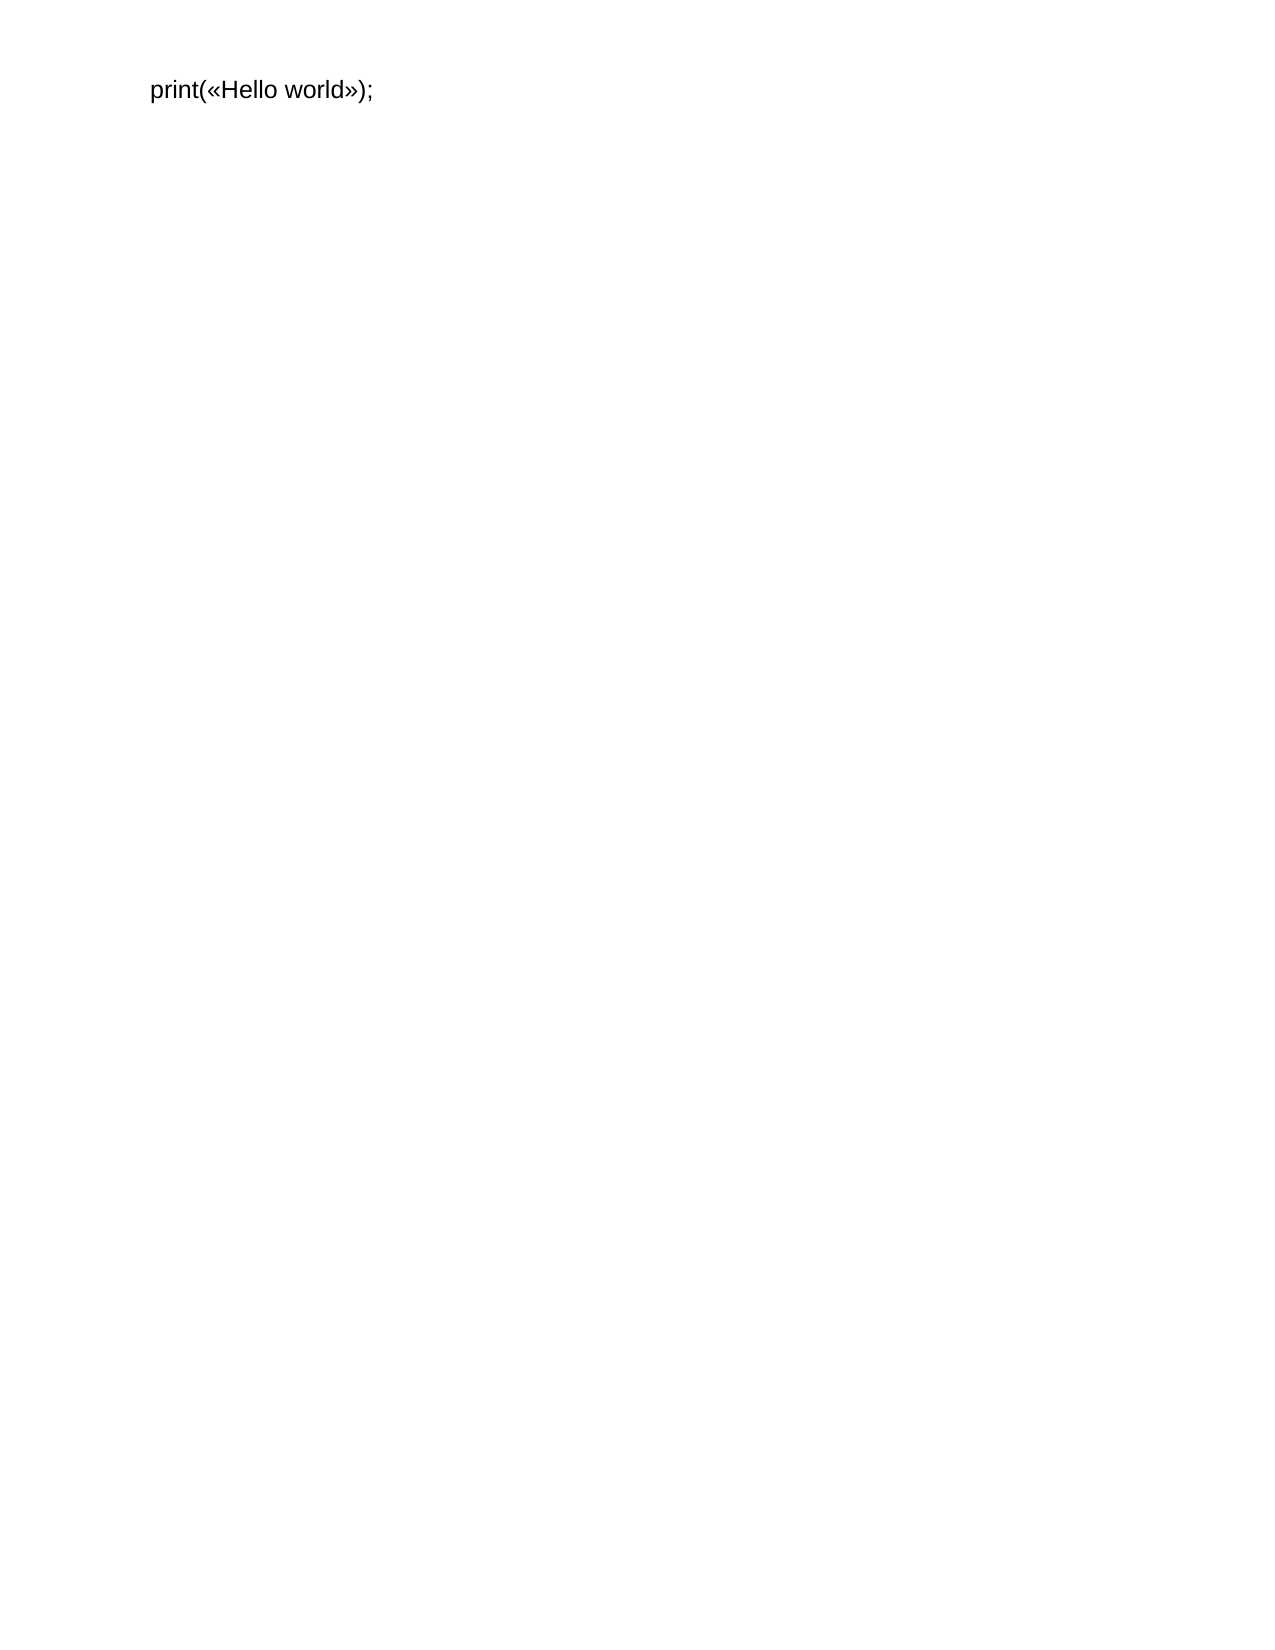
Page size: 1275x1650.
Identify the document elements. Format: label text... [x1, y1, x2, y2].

text print(«Hello world»); [150, 75, 1125, 104]
